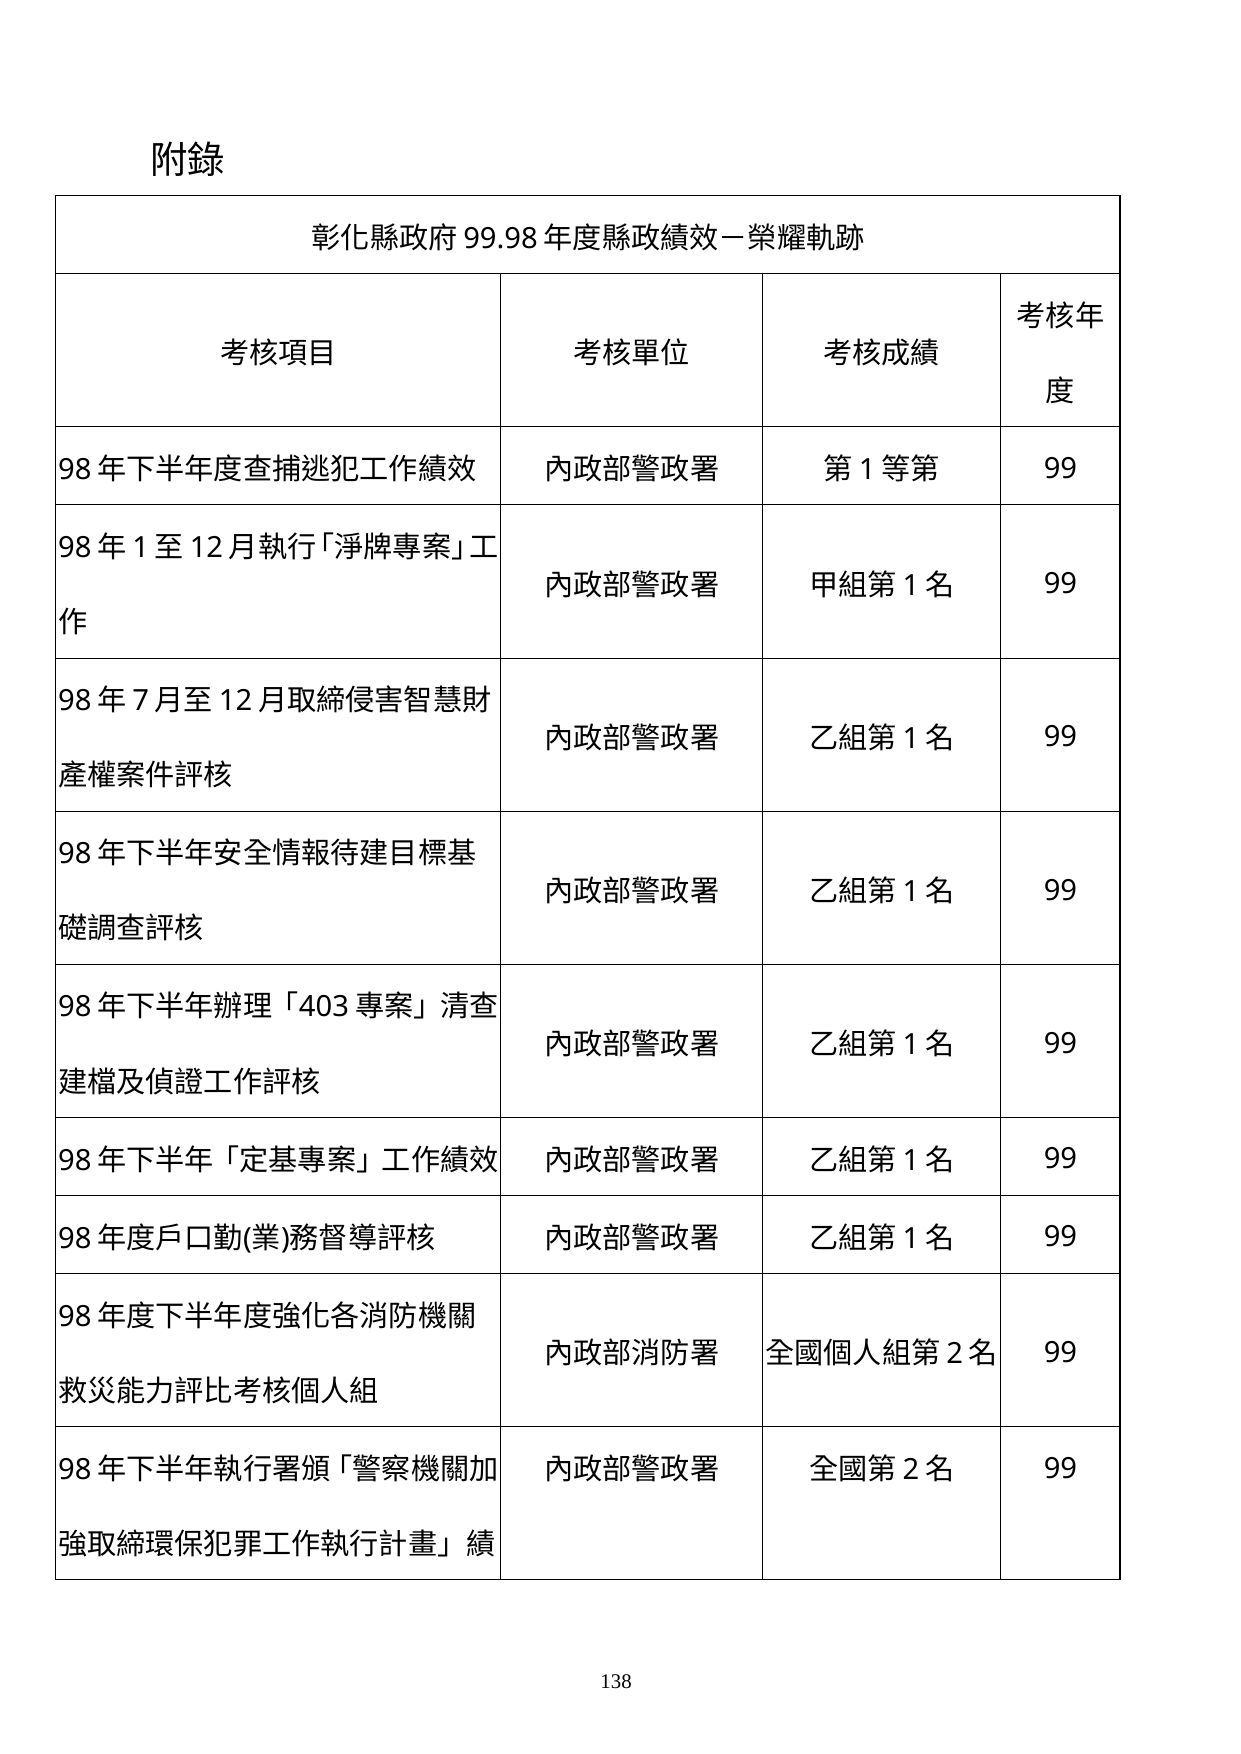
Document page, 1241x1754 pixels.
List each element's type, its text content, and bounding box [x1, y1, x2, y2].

table_cell 第1等第 [763, 427, 1000, 504]
table_cell 內政部警政署 [501, 965, 762, 1117]
table_cell 乙組第1名 [763, 1196, 1000, 1273]
table_cell 內政部警政署 [501, 1118, 762, 1195]
table_cell 99 [1001, 1427, 1119, 1579]
table_cell 99 [1001, 1118, 1119, 1195]
table_cell 乙組第1名 [763, 1118, 1000, 1195]
table_cell 98年度戶口勤(業)務督導評核 [56, 1196, 500, 1273]
table_cell 98年下半年「定基專案」工作績效 [56, 1118, 500, 1195]
text 附錄 [150, 120, 1106, 195]
table_cell 內政部警政署 [501, 1196, 762, 1273]
table_cell 98年度下半年度強化各消防機關救災能力評比考核個人組 [56, 1274, 500, 1426]
table_cell 99 [1001, 1196, 1119, 1273]
table_cell 98年下半年辦理「403專案」清查建檔及偵證工作評核 [56, 965, 500, 1117]
table_header 彰化縣政府99.98年度縣政績效－榮耀軌跡 [56, 196, 1119, 273]
table_cell 98年下半年執行署頒「警察機關加強取締環保犯罪工作執行計畫」績 [56, 1427, 500, 1579]
table_cell 內政部警政署 [501, 1427, 762, 1579]
table_cell 98年下半年安全情報待建目標基礎調查評核 [56, 812, 500, 964]
table_cell 乙組第1名 [763, 965, 1000, 1117]
table_cell 內政部警政署 [501, 505, 762, 657]
table_cell 內政部警政署 [501, 659, 762, 811]
table_cell 乙組第1名 [763, 812, 1000, 964]
table_cell 98年下半年度查捕逃犯工作績效 [56, 427, 500, 504]
table_cell 考核項目 [56, 274, 500, 426]
table_cell 內政部警政署 [501, 812, 762, 964]
table_cell 99 [1001, 965, 1119, 1117]
table_cell 內政部警政署 [501, 427, 762, 504]
table_cell 99 [1001, 427, 1119, 504]
table_cell 99 [1001, 812, 1119, 964]
table_cell 乙組第1名 [763, 659, 1000, 811]
table_cell 99 [1001, 505, 1119, 657]
table_cell 內政部消防署 [501, 1274, 762, 1426]
table_cell 考核成績 [763, 274, 1000, 426]
table_cell 全國個人組第2名 [763, 1274, 1000, 1426]
table_cell 考核年度 [1001, 274, 1119, 426]
table_cell 98年7月至12月取締侵害智慧財產權案件評核 [56, 659, 500, 811]
table_cell 99 [1001, 659, 1119, 811]
table_cell 全國第2名 [763, 1427, 1000, 1579]
table_cell 99 [1001, 1274, 1119, 1426]
table_cell 98年1至12月執行「淨牌專案」工作 [56, 505, 500, 657]
table_cell 甲組第1名 [763, 505, 1000, 657]
table_cell 考核單位 [501, 274, 762, 426]
